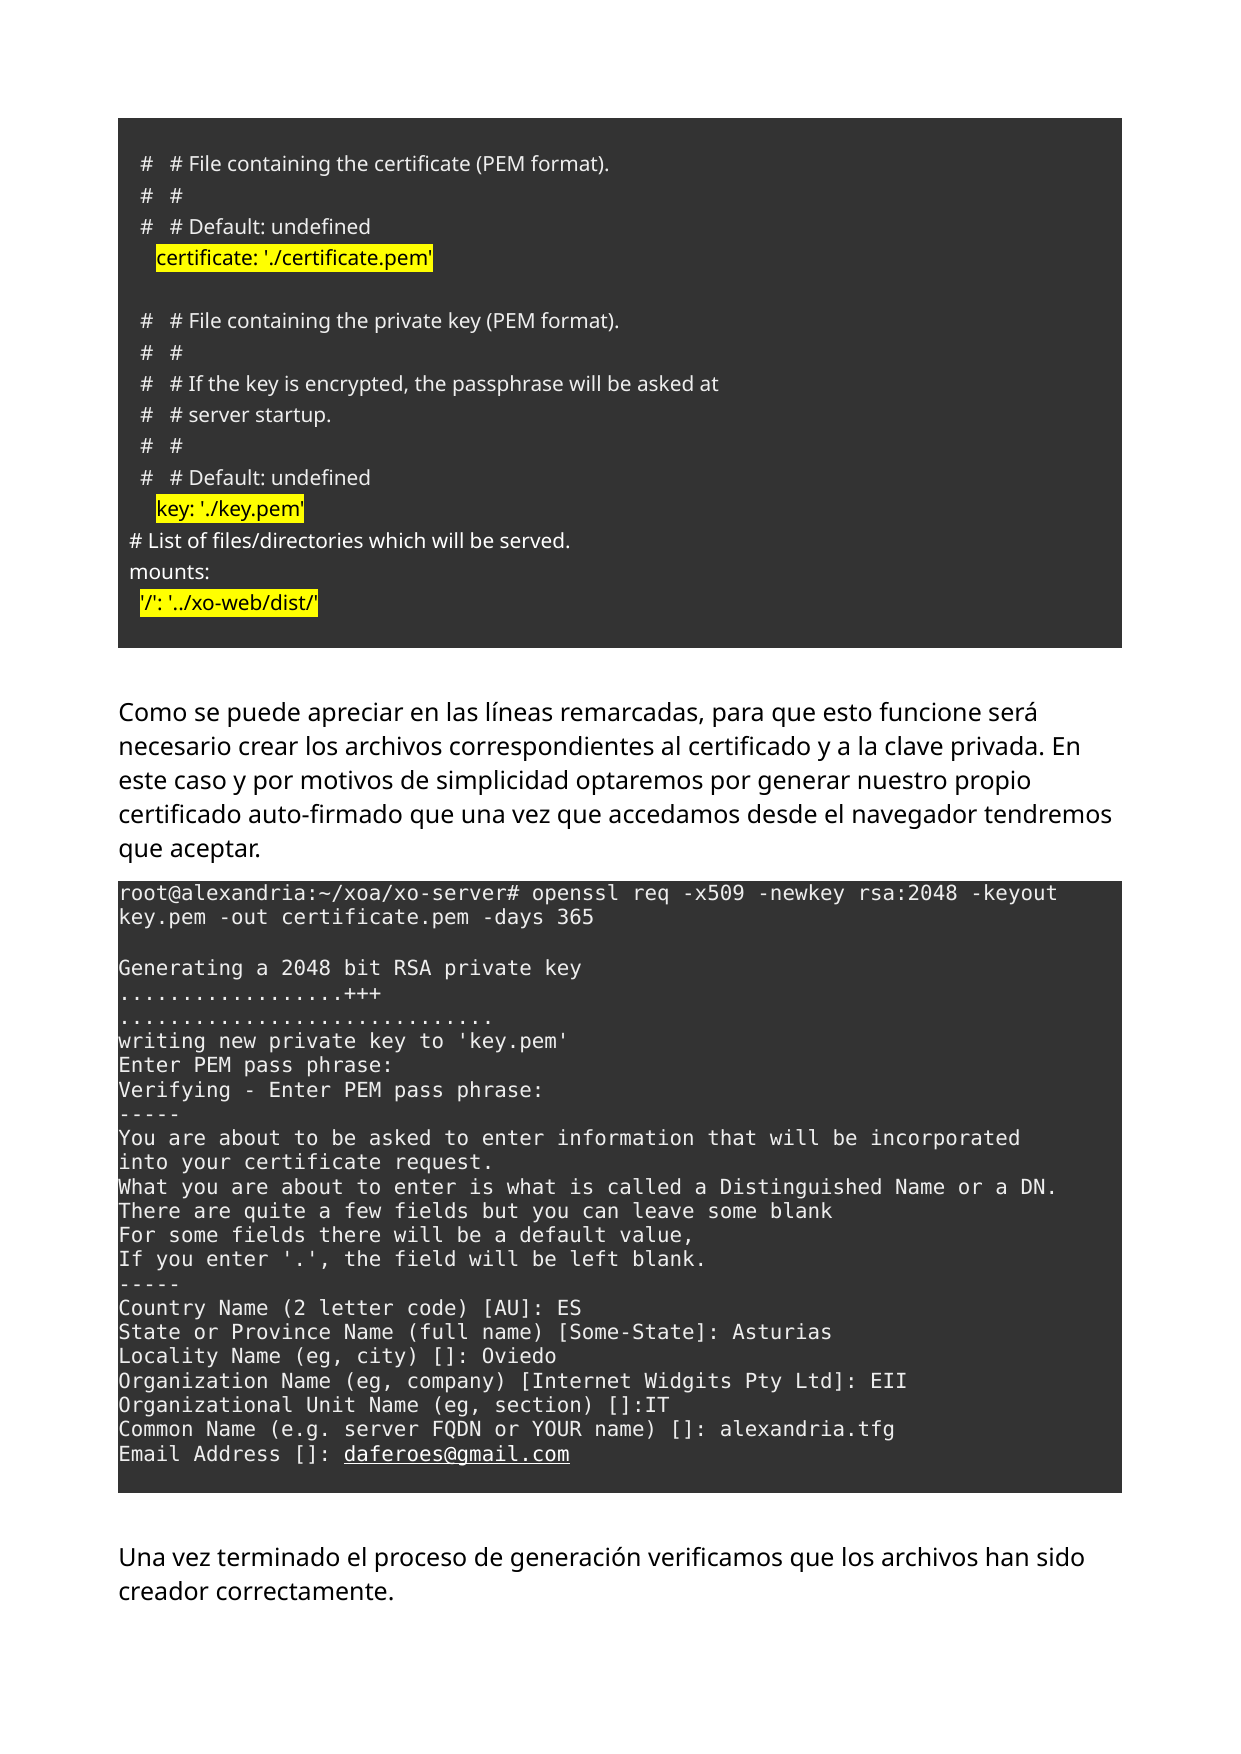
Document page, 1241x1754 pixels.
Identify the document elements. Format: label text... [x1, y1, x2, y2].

text # # [118, 338, 1122, 366]
text # # Default: undefined [118, 212, 1122, 241]
text root@alexandria:~/xoa/xo-server# openssl req -x509 -newkey rsa:2048 -keyout key.pem -out certificate.pem -days 365 [118, 881, 1122, 929]
text # # File containing the certificate (PEM format). [118, 149, 1122, 178]
text # # [118, 181, 1122, 209]
text Una vez terminado el proceso de generación verificamos que los archivos han sido creador correctamente. [118, 1540, 1122, 1608]
text certificate: './certificate.pem' [118, 243, 1122, 272]
text Generating a 2048 bit RSA private key ..................+++ .............................. writing new private key to 'key.pem' Enter PEM pass phrase: Verifying - Enter PEM pass phrase: ----- You are about to be asked to enter information that will be incorporated into your certificate request. What you are about to enter is what is called a Distinguished Name or a DN. There are quite a few fields but you can leave some blank For some fields there will be a default value, If you enter '.', the field will be left blank. ----- Country Name (2 letter code) [AU]: ES State or Province Name (full name) [Some-State]: Asturias Locality Name (eg, city) []: Oviedo Organization Name (eg, company) [Internet Widgits Pty Ltd]: EII Organizational Unit Name (eg, section) []:IT Common Name (e.g. server FQDN or YOUR name) []: alexandria.tfg Email Address []: daferoes@gmail.com [118, 932, 1122, 1466]
text # # If the key is encrypted, the passphrase will be asked at [118, 369, 1122, 397]
text # # File containing the private key (PEM format). [118, 306, 1122, 335]
text # # Default: undefined [118, 463, 1122, 491]
text mounts: [118, 557, 1122, 586]
text # # server startup. [118, 400, 1122, 429]
text Como se puede apreciar en las líneas remarcadas, para que esto funcione será necesario crear los archivos correspondientes al certificado y a la clave privada. En este caso y por motivos de simplicidad optaremos por generar nuestro propio certificado auto-firmado que una vez que accedamos desde el navegador tendremos que aceptar. [118, 695, 1122, 865]
text # # [118, 432, 1122, 460]
text '/': '../xo-web/dist/' [118, 588, 1122, 617]
text # List of files/directories which will be served. [118, 526, 1122, 554]
text key: './key.pem' [118, 494, 1122, 523]
